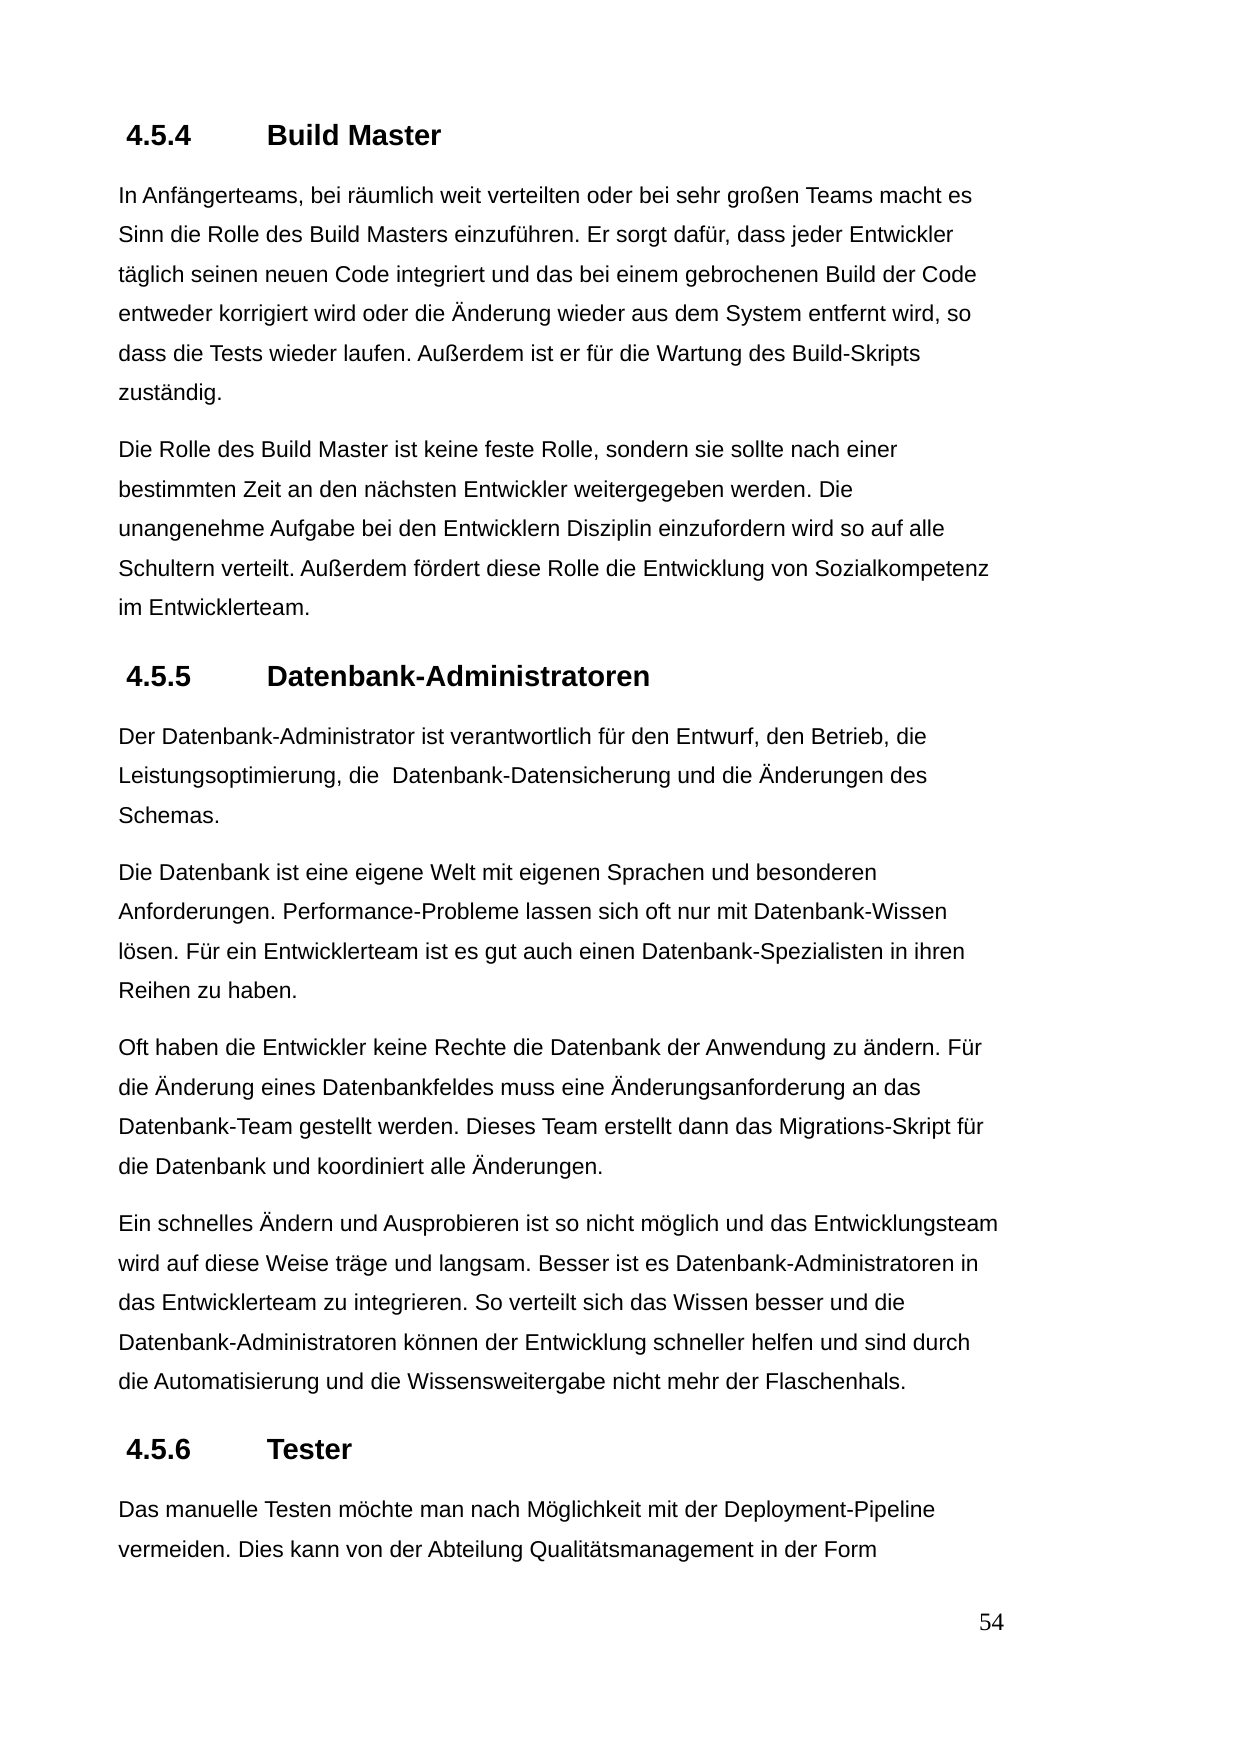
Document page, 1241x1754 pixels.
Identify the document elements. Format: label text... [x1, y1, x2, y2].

subtitle Datenbank-Administratoren [118, 659, 1004, 692]
text Der Datenbank-Administrator ist verantwortlich für den Entwurf, den Betrieb, die Leistungsoptimierung, die Datenbank-Datensicherung und die Änderungen des Schemas. [118, 723, 1004, 828]
subtitle Tester [118, 1432, 1004, 1466]
text Das manuelle Testen möchte man nach Möglichkeit mit der Deployment-Pipeline vermeiden. Dies kann von der Abteilung Qualitätsmanagement in der Form [118, 1496, 1004, 1562]
text In Anfängerteams, bei räumlich weit verteilten oder bei sehr großen Teams macht es Sinn die Rolle des Build Masters einzuführen. Er sorgt dafür, dass jeder Entwickler täglich seinen neuen Code integriert und das bei einem gebrochenen Build der Code entweder korrigiert wird oder die Änderung wieder aus dem System entfernt wird, so dass die Tests wieder laufen. Außerdem ist er für die Wartung des Build-Skripts zuständig. [118, 182, 1004, 406]
text Oft haben die Entwickler keine Rechte die Datenbank der Anwendung zu ändern. Für die Änderung eines Datenbankfeldes muss eine Änderungsanforderung an das Datenbank-Team gestellt werden. Dieses Team erstellt dann das Migrations-Skript für die Datenbank und koordiniert alle Änderungen. [118, 1034, 1004, 1179]
text Ein schnelles Ändern und Ausprobieren ist so nicht möglich und das Entwicklungsteam wird auf diese Weise träge und langsam. Besser ist es Datenbank-Administratoren in das Entwicklerteam zu integrieren. So verteilt sich das Wissen besser und die Datenbank-Administratoren können der Entwicklung schneller helfen und sind durch die Automatisierung und die Wissensweitergabe nicht mehr der Flaschenhals. [118, 1210, 1004, 1394]
text Die Datenbank ist eine eigene Welt mit eigenen Sprachen und besonderen Anforderungen. Performance-Probleme lassen sich oft nur mit Datenbank-Wissen lösen. Für ein Entwicklerteam ist es gut auch einen Datenbank-Spezialisten in ihren Reihen zu haben. [118, 859, 1004, 1003]
subtitle Build Master [118, 118, 1004, 152]
text Die Rolle des Build Master ist keine feste Rolle, sondern sie sollte nach einer bestimmten Zeit an den nächsten Entwickler weitergegeben werden. Die unangenehme Aufgabe bei den Entwicklern Disziplin einzufordern wird so auf alle Schultern verteilt. Außerdem fördert diese Rolle die Entwicklung von Sozialkompetenz im Entwicklerteam. [118, 436, 1004, 621]
